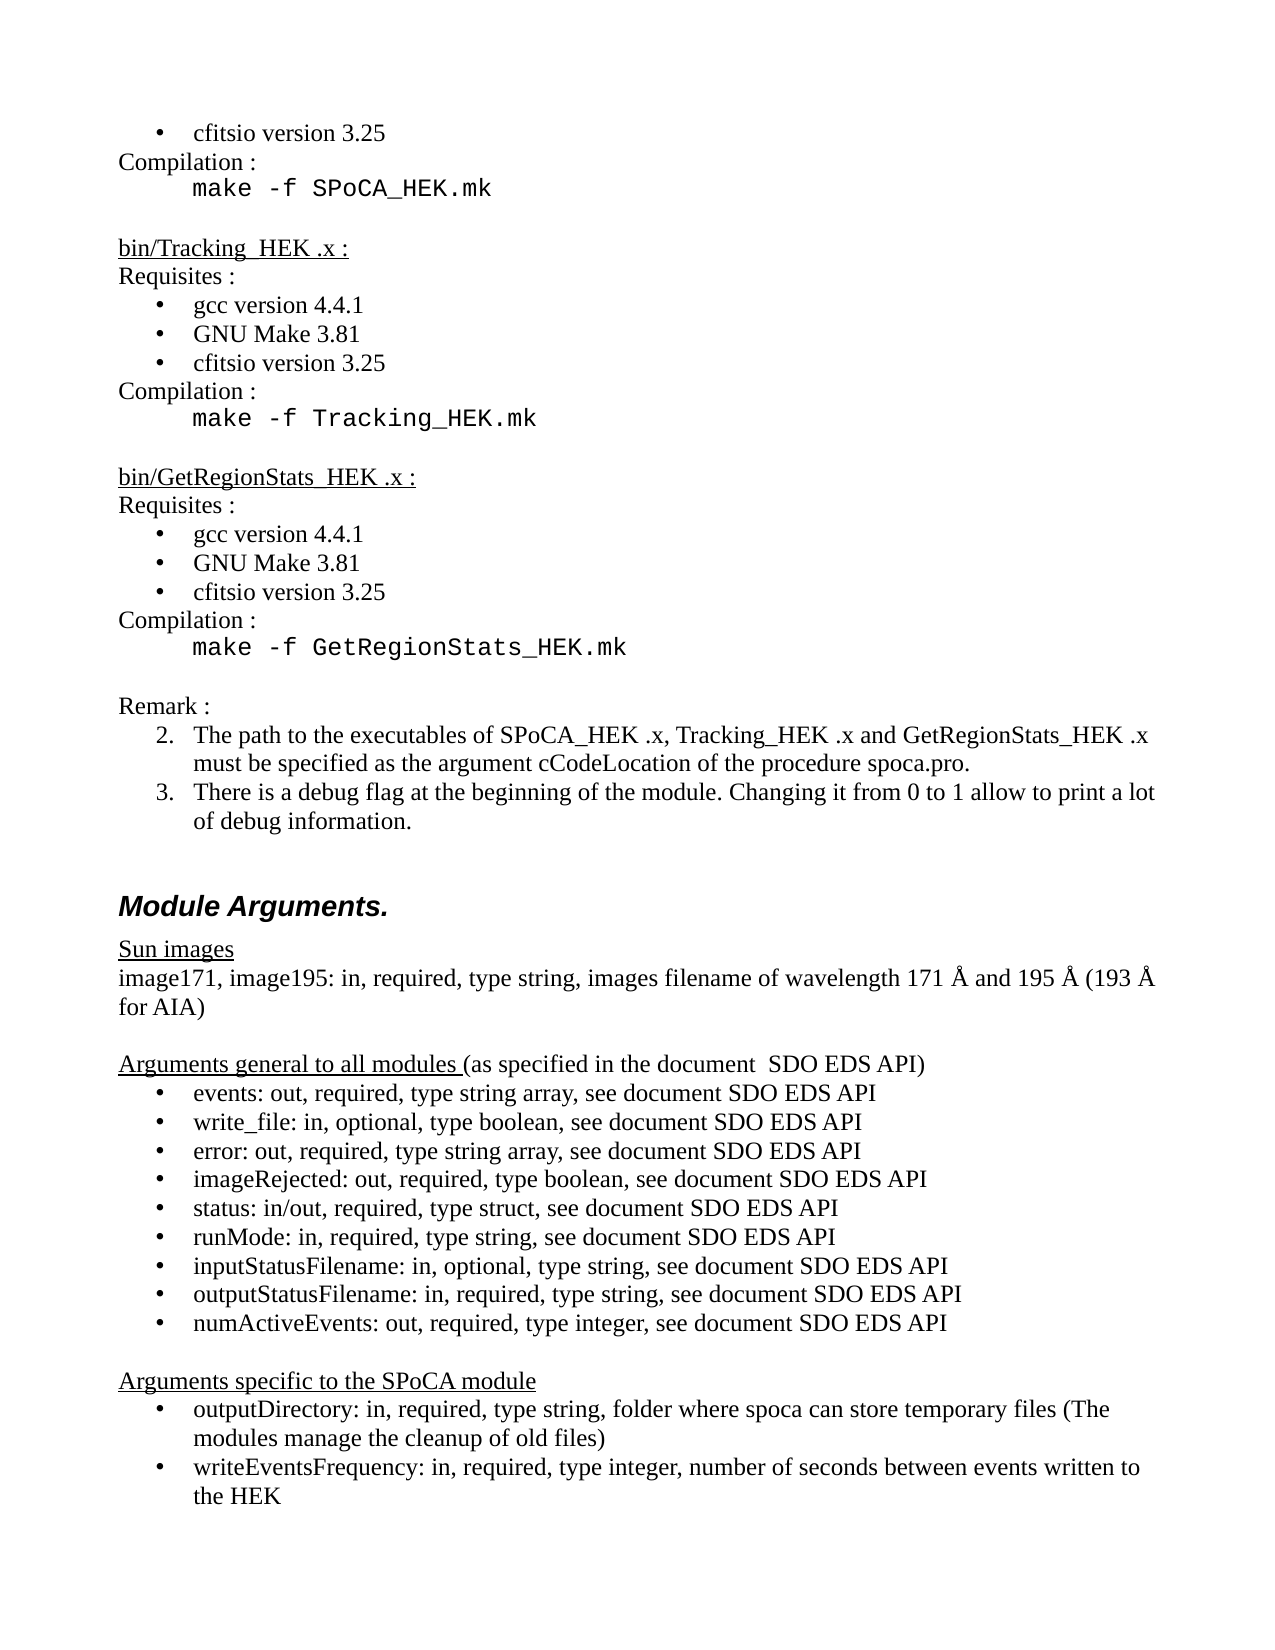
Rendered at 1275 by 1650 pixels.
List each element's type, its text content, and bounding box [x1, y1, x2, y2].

text image171, image195: in, required, type string, images filename of wavelength 171 Å and 195 Å (193 Å for AIA) [118, 963, 1157, 1021]
list There is a debug flag at the beginning of the module. Changing it from 0 to 1 allow to print a lot of debug information. [156, 777, 1157, 835]
list cfitsio version 3.25 [156, 118, 1157, 147]
text make -f GetRegionStats_HEK.mk [192, 634, 1157, 663]
list runMode: in, required, type string, see document SDO EDS API [156, 1222, 1157, 1251]
text bin/Tracking_HEK .x : [118, 233, 1157, 261]
list cfitsio version 3.25 [156, 577, 1157, 606]
list error: out, required, type string array, see document SDO EDS API [156, 1136, 1157, 1164]
list GNU Make 3.81 [156, 548, 1157, 577]
subtitle Module Arguments. [118, 888, 1157, 922]
text Arguments general to all modules (as specified in the document SDO EDS API) [118, 1049, 1157, 1078]
list gcc version 4.4.1 [156, 290, 1157, 319]
text Remark : [118, 691, 1157, 720]
list status: in/out, required, type struct, see document SDO EDS API [156, 1193, 1157, 1222]
text Arguments specific to the SPoCA module [118, 1366, 1157, 1394]
list cfitsio version 3.25 [156, 348, 1157, 376]
text Compilation : [118, 606, 1157, 634]
text Compilation : [118, 147, 1157, 176]
text Requisites : [118, 261, 1157, 290]
text make -f Tracking_HEK.mk [192, 405, 1157, 433]
list GNU Make 3.81 [156, 319, 1157, 348]
text bin/GetRegionStats_HEK .x : [118, 462, 1157, 491]
text Compilation : [118, 376, 1157, 405]
list gcc version 4.4.1 [156, 519, 1157, 548]
list writeEventsFrequency: in, required, type integer, number of seconds between events written to the HEK [156, 1452, 1157, 1509]
text Requisites : [118, 491, 1157, 519]
list outputStatusFilename: in, required, type string, see document SDO EDS API [156, 1279, 1157, 1308]
text make -f SPoCA_HEK.mk [192, 176, 1157, 204]
list events: out, required, type string array, see document SDO EDS API [156, 1078, 1157, 1107]
list numActiveEvents: out, required, type integer, see document SDO EDS API [156, 1308, 1157, 1337]
list imageRejected: out, required, type boolean, see document SDO EDS API [156, 1164, 1157, 1193]
text Sun images [118, 934, 1157, 963]
list write_file: in, optional, type boolean, see document SDO EDS API [156, 1107, 1157, 1136]
list inputStatusFilename: in, optional, type string, see document SDO EDS API [156, 1251, 1157, 1279]
list outputDirectory: in, required, type string, folder where spoca can store temporary files (The modules manage the cleanup of old files) [156, 1394, 1157, 1452]
list The path to the executables of SPoCA_HEK .x, Tracking_HEK .x and GetRegionStats_HEK .x must be specified as the argument cCodeLocation of the procedure spoca.pro. [156, 720, 1157, 777]
